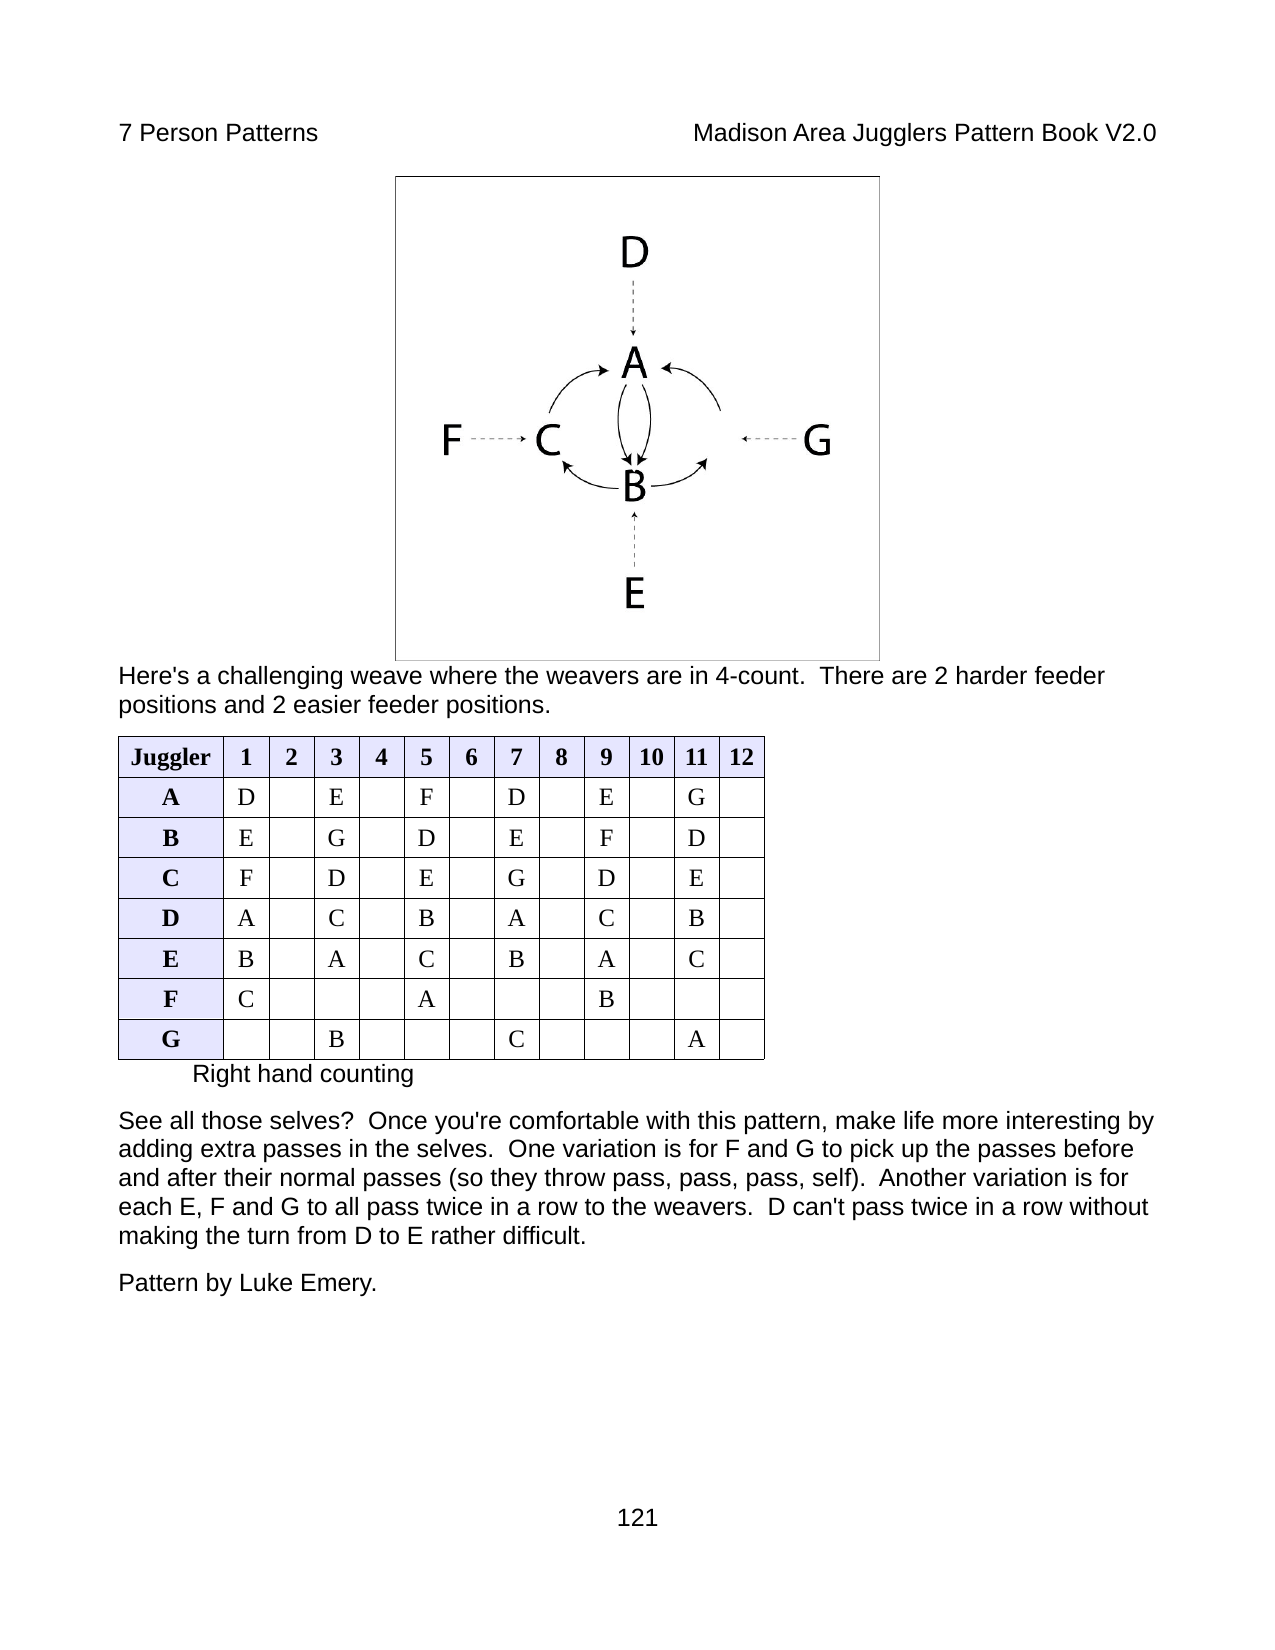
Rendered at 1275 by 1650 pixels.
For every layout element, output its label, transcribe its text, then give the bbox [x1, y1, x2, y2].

table_cell G [495, 858, 539, 898]
table_cell [630, 778, 674, 817]
table_cell E [585, 778, 629, 817]
table_cell E [495, 818, 539, 857]
table_cell [450, 899, 494, 938]
table_cell G [315, 818, 359, 857]
table_cell [540, 858, 584, 898]
table_cell A [405, 979, 449, 1018]
table_cell [270, 1020, 314, 1059]
table_cell [450, 1020, 494, 1059]
table_cell A [675, 1020, 719, 1059]
text Here's a challenging weave where the weavers are in 4-count. There are 2 harder feeder positions and 2 easier feeder positions. [118, 658, 1157, 718]
table_cell B [495, 939, 539, 978]
text Right hand counting [118, 1059, 1157, 1088]
table_cell E [675, 858, 719, 898]
table_cell E [224, 818, 269, 857]
text Pattern by Luke Emery. [118, 1267, 1157, 1296]
table_cell B [224, 939, 269, 978]
table_cell [720, 778, 764, 817]
table_header 6 [450, 737, 494, 777]
table_cell B [675, 899, 719, 938]
table_header 12 [720, 737, 764, 777]
table_header 10 [630, 737, 674, 777]
table_header 5 [405, 737, 449, 777]
table_cell E [119, 939, 223, 978]
table_header 7 [495, 737, 539, 777]
table_cell [270, 939, 314, 978]
table_cell [720, 979, 764, 1018]
table_cell B [315, 1020, 359, 1059]
table_header 8 [540, 737, 584, 777]
table_cell C [224, 979, 269, 1018]
table_cell A [224, 899, 269, 938]
text See all those selves? Once you're comfortable with this pattern, make life more interesting by adding extra passes in the selves. One variation is for F and G to pick up the passes before and after their normal passes (so they throw pass, pass, pass, self). Another variation is for each E, F and G to all pass twice in a row to the weavers. D can't pass twice in a row without making the turn from D to E rather difficult. [118, 1106, 1157, 1249]
table_cell [270, 979, 314, 1018]
table_cell A [585, 939, 629, 978]
table_cell F [224, 858, 269, 898]
table_cell [315, 979, 359, 1018]
table_header 9 [585, 737, 629, 777]
table_cell [270, 858, 314, 898]
table_cell D [675, 818, 719, 857]
table_cell [270, 778, 314, 817]
table_cell [540, 979, 584, 1018]
table_header 11 [675, 737, 719, 777]
table_cell D [405, 818, 449, 857]
table_cell [720, 939, 764, 978]
table_cell [270, 818, 314, 857]
table_cell G [675, 778, 719, 817]
table_cell [405, 1020, 449, 1059]
table_cell [360, 979, 404, 1018]
table_cell [360, 1020, 404, 1059]
table_cell [630, 939, 674, 978]
table_cell [360, 899, 404, 938]
table_cell B [585, 979, 629, 1018]
table_cell [495, 979, 539, 1018]
table_cell F [405, 778, 449, 817]
table_cell C [585, 899, 629, 938]
table_cell [540, 939, 584, 978]
table_cell [630, 979, 674, 1018]
table_cell [450, 818, 494, 857]
table_cell A [315, 939, 359, 978]
table_cell C [405, 939, 449, 978]
table_cell D [119, 899, 223, 938]
table_header 2 [270, 737, 314, 777]
table_cell [630, 899, 674, 938]
table_header 3 [315, 737, 359, 777]
table_cell C [119, 858, 223, 898]
table_cell [450, 939, 494, 978]
table_cell [675, 979, 719, 1018]
picture [395, 176, 880, 661]
table_header Juggler [119, 737, 223, 777]
table_cell C [675, 939, 719, 978]
table_header 1 [224, 737, 269, 777]
table_cell [630, 818, 674, 857]
table_cell C [315, 899, 359, 938]
table_cell F [119, 979, 223, 1018]
table_cell [540, 778, 584, 817]
table_cell D [495, 778, 539, 817]
table_cell [540, 899, 584, 938]
table_cell C [495, 1020, 539, 1059]
table_cell [585, 1020, 629, 1059]
table_cell E [405, 858, 449, 898]
table_cell B [405, 899, 449, 938]
table_cell [224, 1020, 269, 1059]
table_cell [360, 778, 404, 817]
table_cell D [585, 858, 629, 898]
table_cell [720, 1020, 764, 1059]
table_cell [630, 858, 674, 898]
table_cell [450, 979, 494, 1018]
table_cell [360, 939, 404, 978]
table_cell [720, 899, 764, 938]
table_cell [360, 818, 404, 857]
table_cell [720, 818, 764, 857]
table_cell [360, 858, 404, 898]
table_cell [540, 1020, 584, 1059]
table_cell [540, 818, 584, 857]
table_cell F [585, 818, 629, 857]
table_cell A [119, 778, 223, 817]
table_cell B [119, 818, 223, 857]
table_cell A [495, 899, 539, 938]
table_cell D [224, 778, 269, 817]
table_cell [270, 899, 314, 938]
table_cell [450, 778, 494, 817]
table_cell [450, 858, 494, 898]
table_cell [720, 858, 764, 898]
table_header 4 [360, 737, 404, 777]
table_cell [630, 1020, 674, 1059]
table_cell E [315, 778, 359, 817]
table_cell G [119, 1020, 223, 1059]
table_cell D [315, 858, 359, 898]
